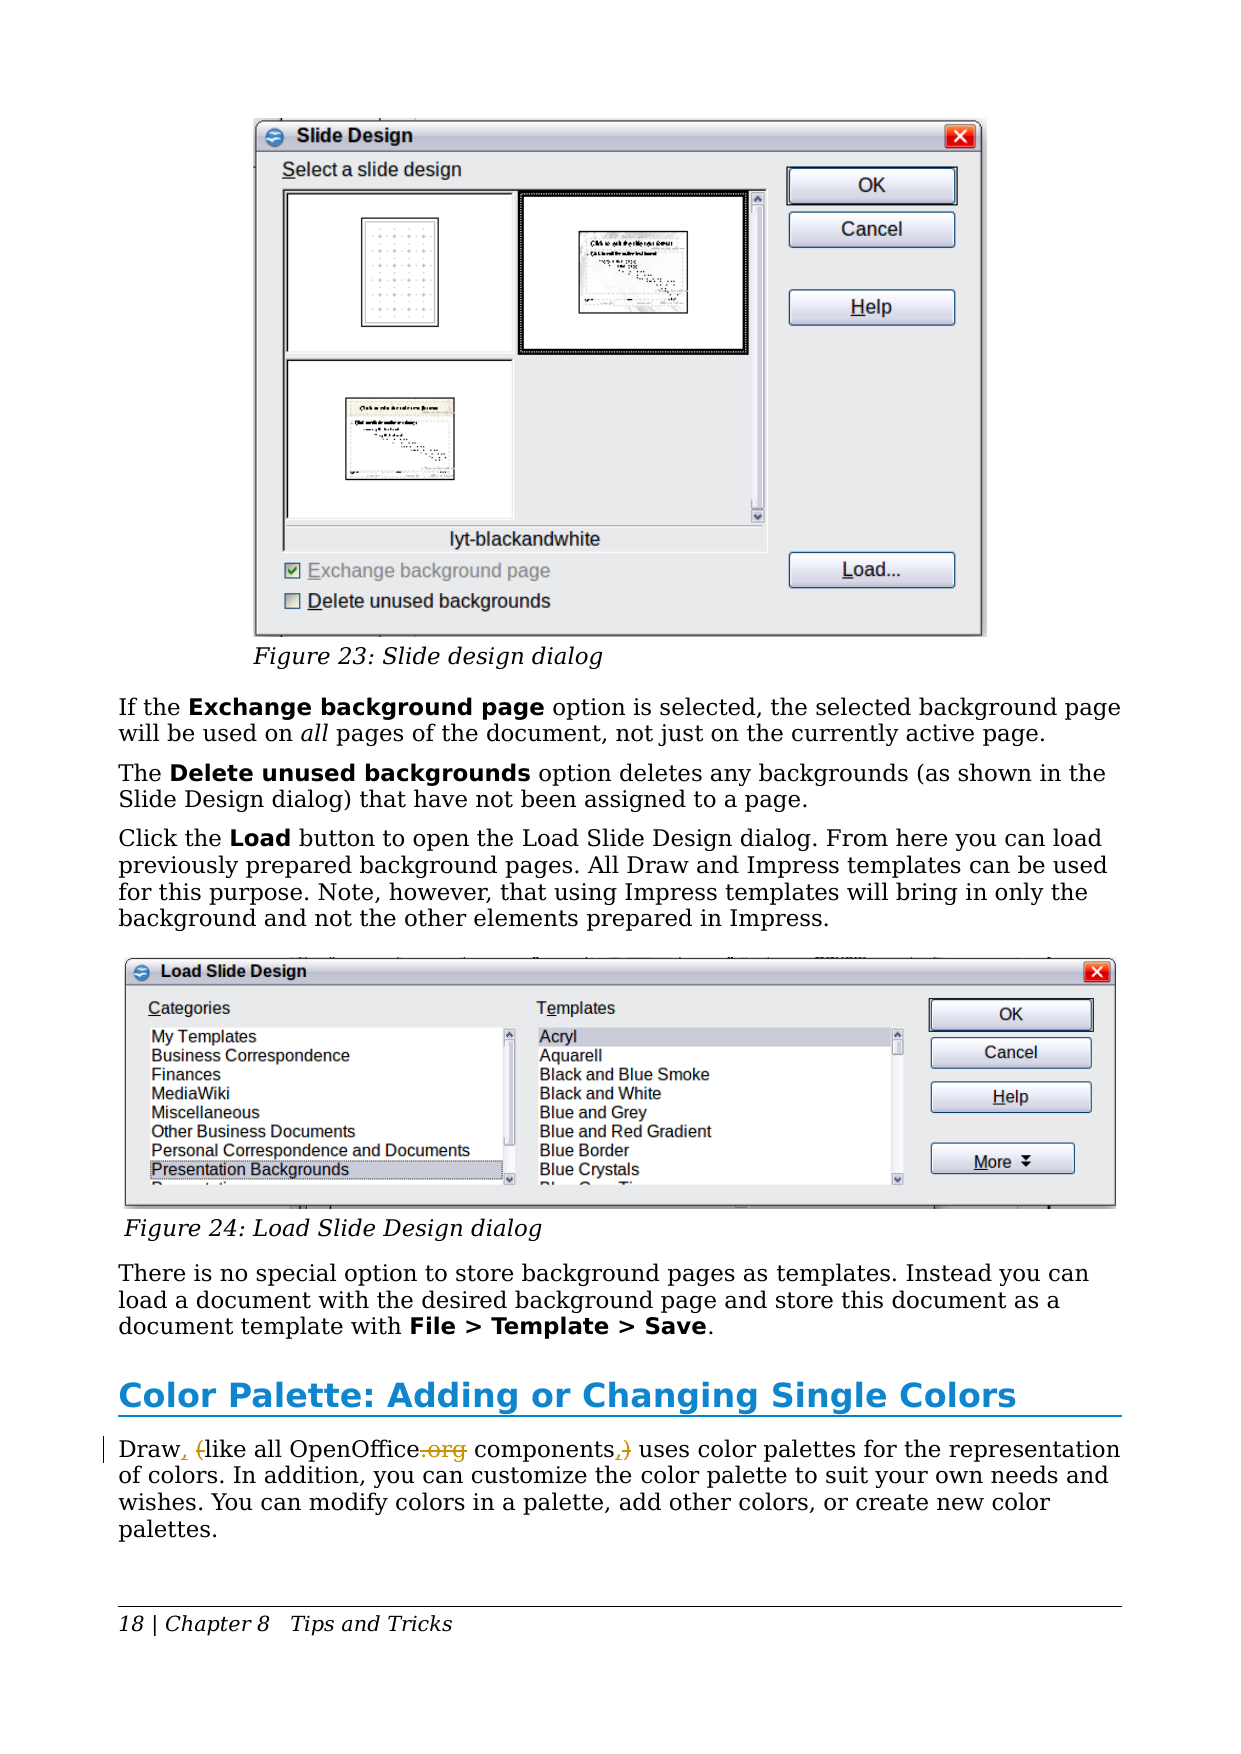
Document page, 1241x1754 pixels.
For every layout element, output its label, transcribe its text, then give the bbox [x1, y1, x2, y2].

picture [253, 118, 987, 637]
subtitle Color Palette: Adding or Changing Single Colors [118, 1376, 1122, 1415]
text Figure 24: Load Slide Design dialog [124, 1215, 1116, 1241]
text Click the Load button to open the Load Slide Design dialog. From here you can load previously prepared background pages. All Draw and Impress templates can be used for this purpose. Note, however, that using Impress templates will bring in only the background and not the other elements prepared in Impress. [118, 826, 1122, 932]
text There is no special option to store background pages as templates. Instead you can load a document with the desired background page and store this document as a document template with File > Template > Save. [118, 1260, 1122, 1340]
text Figure 23: Slide design dialog [253, 643, 987, 670]
text Draw, like all OpenOffice components, uses color palettes for the representation of colors. In addition, you can customize the color palette to suit your own needs and wishes. You can modify colors in a palette, add other colors, or create new color palettes. [118, 1436, 1122, 1543]
picture [124, 957, 1117, 1209]
text If the Exchange background page option is selected, the selected background page will be used on all pages of the document, not just on the currently active page. [118, 694, 1122, 747]
text The Delete unused backgrounds option deletes any backgrounds (as shown in the Slide Design dialog) that have not been assigned to a page. [118, 760, 1122, 813]
